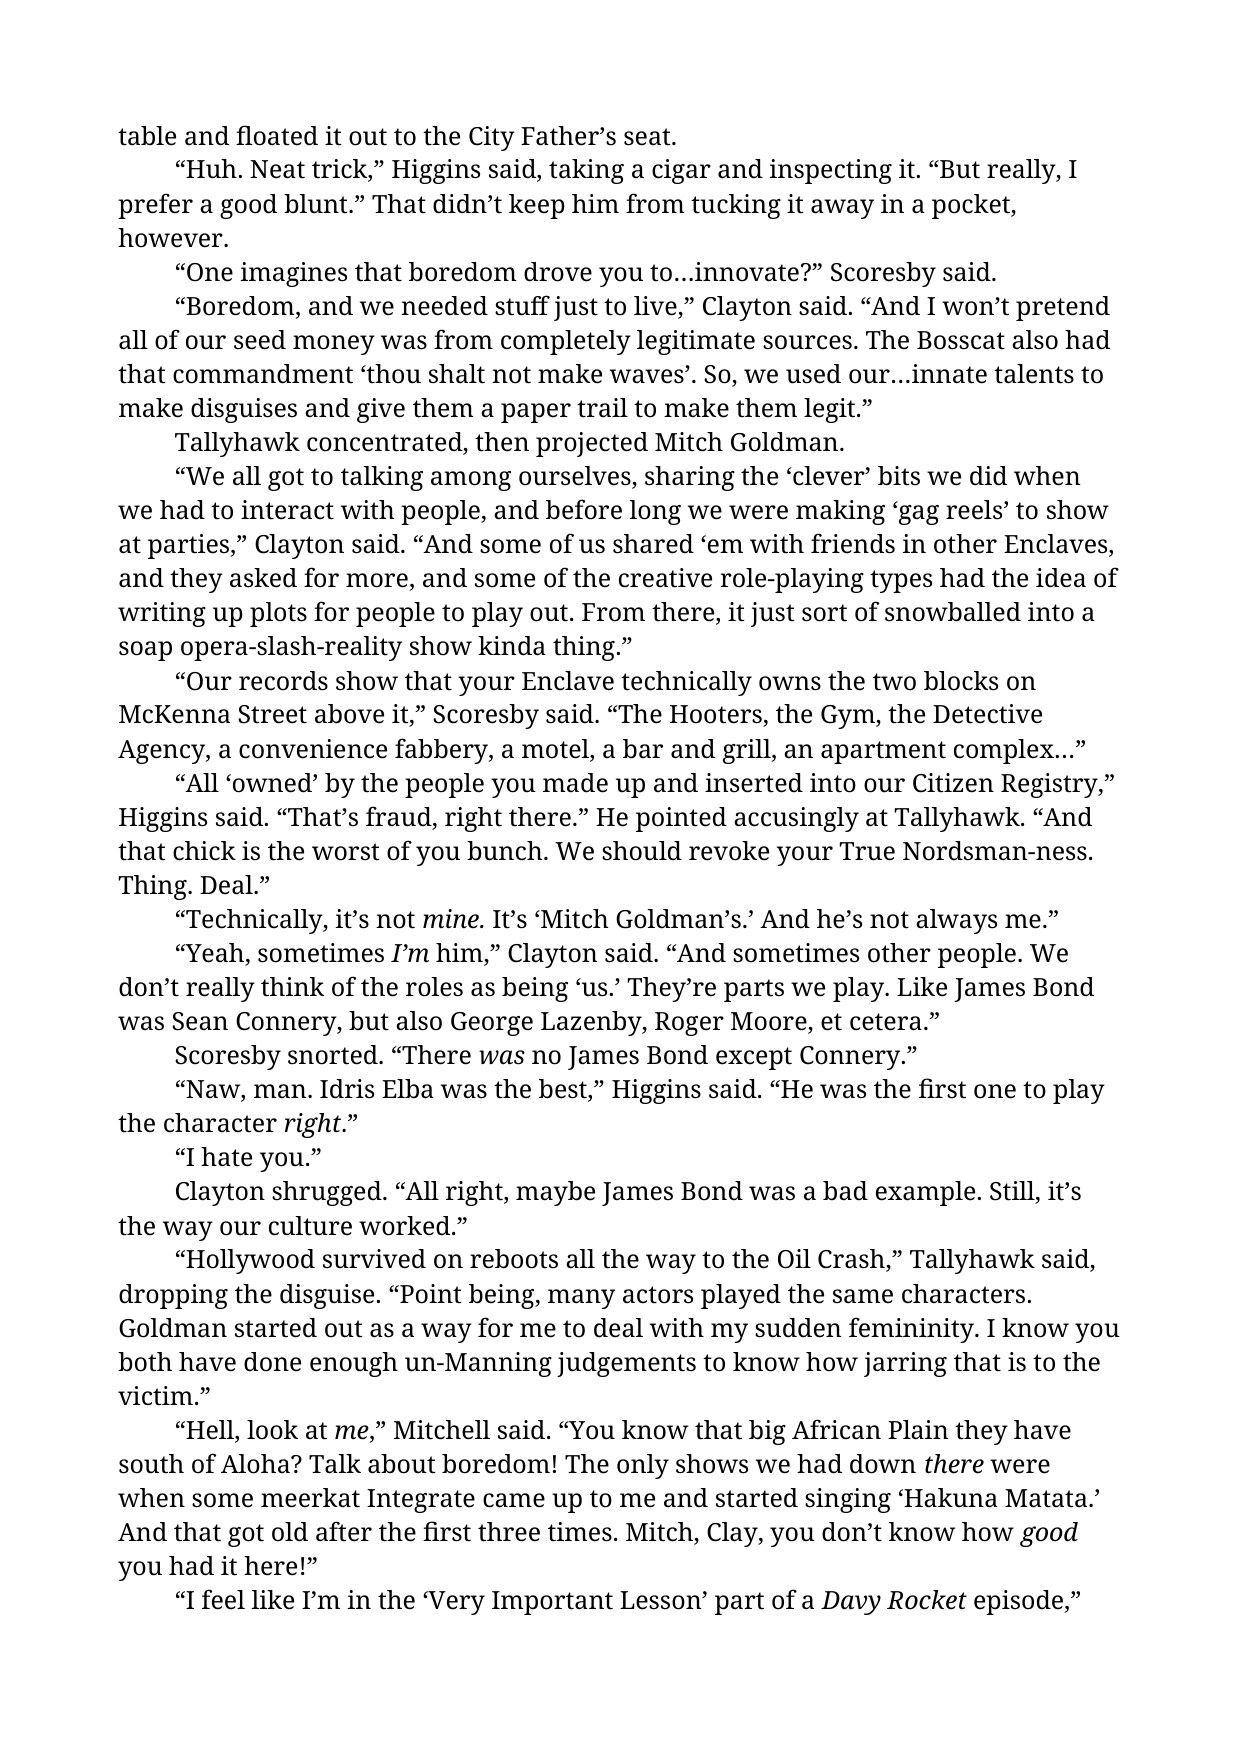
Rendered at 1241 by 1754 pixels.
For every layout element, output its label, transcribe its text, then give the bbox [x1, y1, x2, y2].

text “Boredom, and we needed stuff just to live,” Clayton said. “And I won’t pretend all of our seed money was from completely legitimate sources. The Bosscat also had that commandment ‘thou shalt not make waves’. So, we used our…innate talents to make disguises and give them a paper trail to make them legit.” [118, 288, 1122, 425]
text “We all got to talking among ourselves, sharing the ‘clever’ bits we did when we had to interact with people, and before long we were making ‘gag reels’ to show at parties,” Clayton said. “And some of us shared ‘em with friends in other Enclaves, and they asked for more, and some of the creative role-playing types had the idea of writing up plots for people to play out. From there, it just sort of snowballed into a soap opera-slash-reality show kinda thing.” [118, 459, 1122, 663]
text “I feel like I’m in the ‘Very Important Lesson’ part of a Davy Rocket episode,” [118, 1583, 1122, 1617]
text “I hate you.” [118, 1140, 1122, 1174]
text “Hollywood survived on reboots all the way to the Oil Crash,” Tallyhawk said, dropping the disguise. “Point being, many actors played the same characters. Goldman started out as a way for me to deal with my sudden femininity. I know you both have done enough un-Manning judgements to know how jarring that is to the victim.” [118, 1242, 1122, 1412]
text Clayton shrugged. “All right, maybe James Bond was a bad example. Still, it’s the way our culture worked.” [118, 1174, 1122, 1242]
text “Huh. Neat trick,” Higgins said, taking a cigar and inspecting it. “But really, I prefer a good blunt.” That didn’t keep him from tucking it away in a pocket, however. [118, 152, 1122, 254]
text “Naw, man. Idris Elba was the best,” Higgins said. “He was the first one to play the character right.” [118, 1072, 1122, 1140]
text “One imagines that boredom drove you to…innovate?” Scoresby said. [118, 254, 1122, 288]
text Scoresby snorted. “There was no James Bond except Connery.” [118, 1038, 1122, 1072]
text Tallyhawk concentrated, then projected Mitch Goldman. [118, 425, 1122, 459]
text “Technically, it’s not mine. It’s ‘Mitch Goldman’s.’ And he’s not always me.” [118, 902, 1122, 936]
text “All ‘owned’ by the people you made up and inserted into our Citizen Registry,” Higgins said. “That’s fraud, right there.” He pointed accusingly at Tallyhawk. “And that chick is the worst of you bunch. We should revoke your True Nordsman-ness. Thing. Deal.” [118, 765, 1122, 902]
text table and floated it out to the City Father’s seat. [118, 118, 1122, 152]
text “Our records show that your Enclave technically owns the two blocks on McKenna Street above it,” Scoresby said. “The Hooters, the Gym, the Detective Agency, a convenience fabbery, a motel, a bar and grill, an apartment complex…” [118, 663, 1122, 765]
text “Hell, look at me,” Mitchell said. “You know that big African Plain they have south of Aloha? Talk about boredom! The only shows we had down there were when some meerkat Integrate came up to me and started singing ‘Hakuna Matata.’ And that got old after the first three times. Mitch, Clay, you don’t know how good you had it here!” [118, 1412, 1122, 1583]
text “Yeah, sometimes I’m him,” Clayton said. “And sometimes other people. We don’t really think of the roles as being ‘us.’ They’re parts we play. Like James Bond was Sean Connery, but also George Lazenby, Roger Moore, et cetera.” [118, 936, 1122, 1038]
